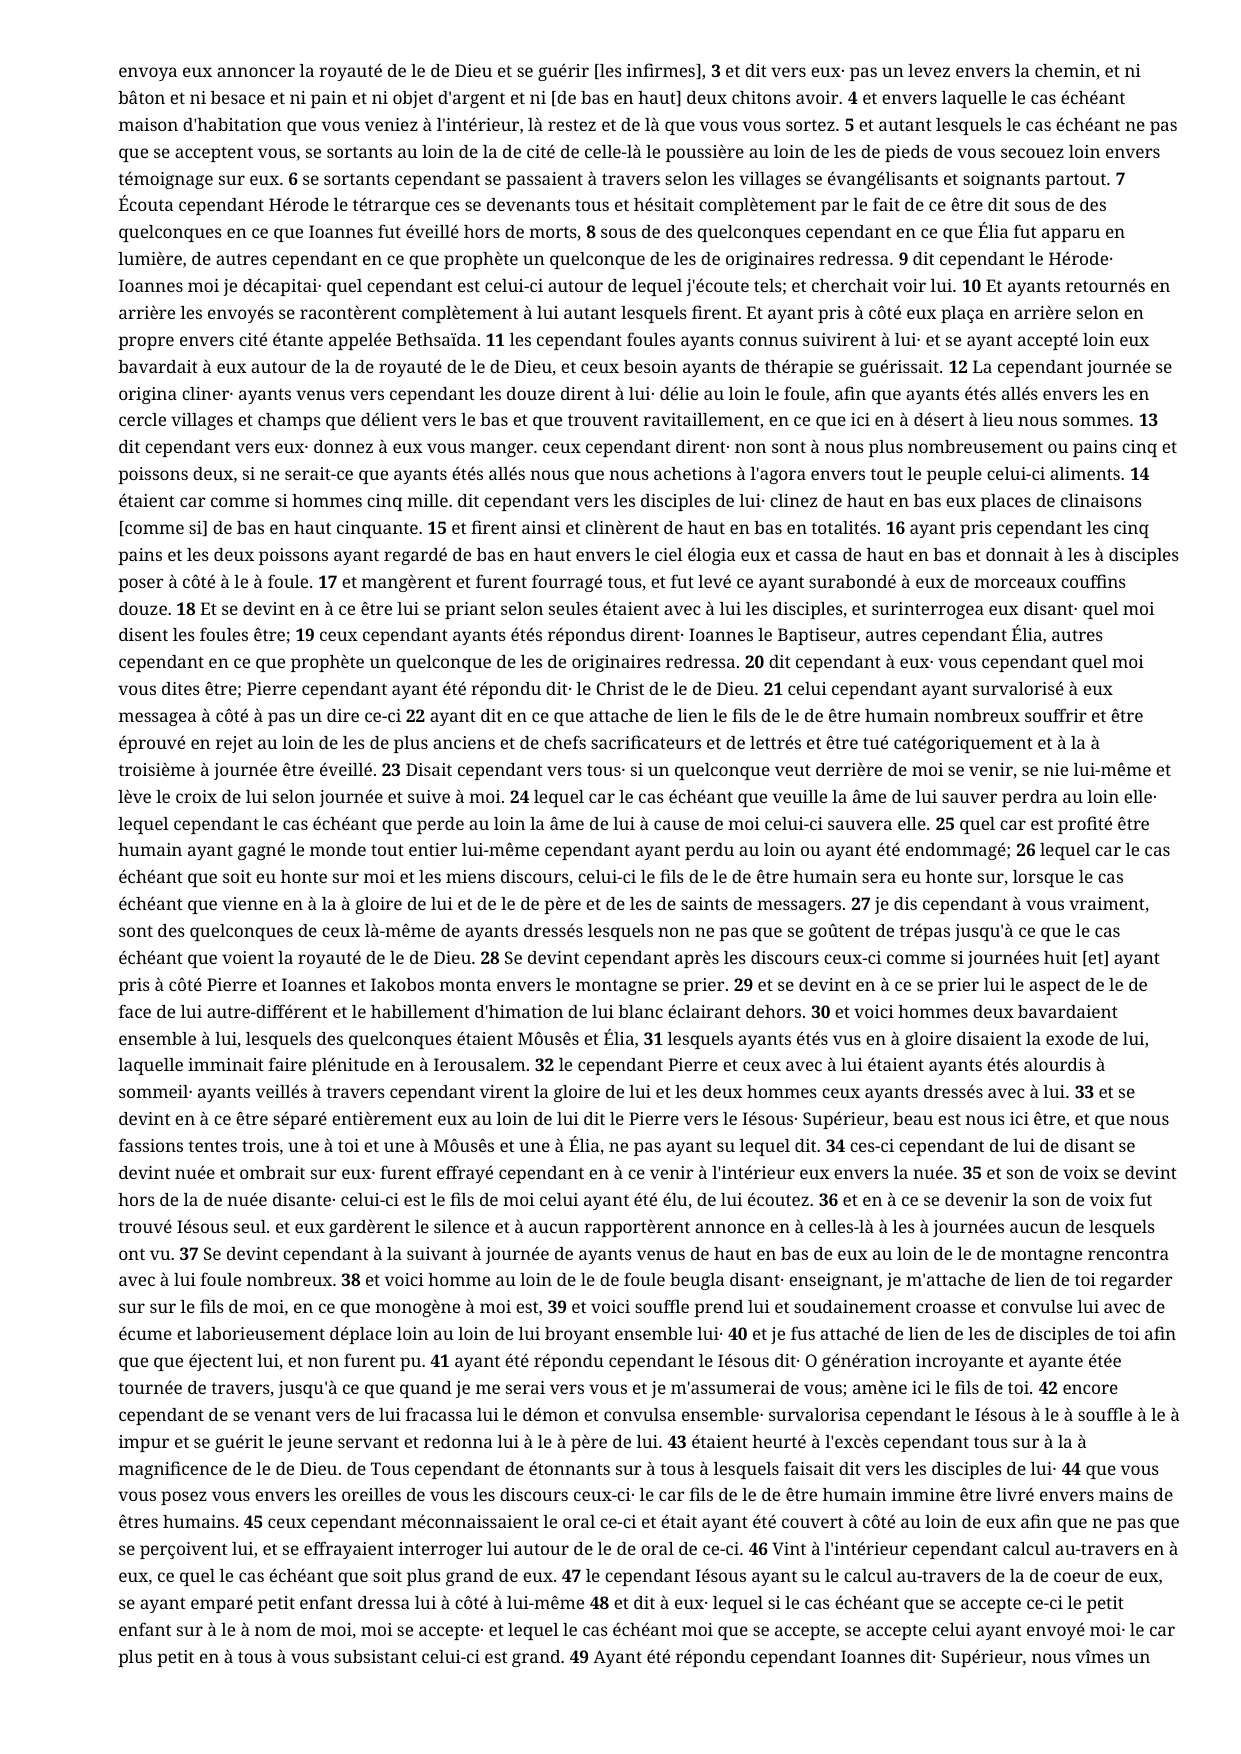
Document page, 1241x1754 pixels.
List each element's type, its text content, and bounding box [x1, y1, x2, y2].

text envoya eux annoncer la royauté de le de Dieu et se guérir [les infirmes], 3 et dit vers eux· pas un levez envers la chemin, et ni bâton et ni besace et ni pain et ni objet d'argent et ni [de bas en haut] deux chitons avoir. 4 et envers laquelle le cas échéant maison d'habitation que vous veniez à l'intérieur, là restez et de là que vous vous sortez. 5 et autant lesquels le cas échéant ne pas que se acceptent vous, se sortants au loin de la de cité de celle-là le poussière au loin de les de pieds de vous secouez loin envers témoignage sur eux. 6 se sortants cependant se passaient à travers selon les villages se évangélisants et soignants partout. 7 Écouta cependant Hérode le tétrarque ces se devenants tous et hésitait complètement par le fait de ce être dit sous de des quelconques en ce que Ioannes fut éveillé hors de morts, 8 sous de des quelconques cependant en ce que Élia fut apparu en lumière, de autres cependant en ce que prophète un quelconque de les de originaires redressa. 9 dit cependant le Hérode· Ioannes moi je décapitai· quel cependant est celui-ci autour de lequel j'écoute tels; et cherchait voir lui. 10 Et ayants retournés en arrière les envoyés se racontèrent complètement à lui autant lesquels firent. Et ayant pris à côté eux plaça en arrière selon en propre envers cité étante appelée Bethsaïda. 11 les cependant foules ayants connus suivirent à lui· et se ayant accepté loin eux bavardait à eux autour de la de royauté de le de Dieu, et ceux besoin ayants de thérapie se guérissait. 12 La cependant journée se origina cliner· ayants venus vers cependant les douze dirent à lui· délie au loin le foule, afin que ayants étés allés envers les en cercle villages et champs que délient vers le bas et que trouvent ravitaillement, en ce que ici en à désert à lieu nous sommes. 13 dit cependant vers eux· donnez à eux vous manger. ceux cependant dirent· non sont à nous plus nombreusement ou pains cinq et poissons deux, si ne serait-ce que ayants étés allés nous que nous achetions à l'agora envers tout le peuple celui-ci aliments. 14 étaient car comme si hommes cinq mille. dit cependant vers les disciples de lui· clinez de haut en bas eux places de clinaisons [comme si] de bas en haut cinquante. 15 et firent ainsi et clinèrent de haut en bas en totalités. 16 ayant pris cependant les cinq pains et les deux poissons ayant regardé de bas en haut envers le ciel élogia eux et cassa de haut en bas et donnait à les à disciples poser à côté à le à foule. 17 et mangèrent et furent fourragé tous, et fut levé ce ayant surabondé à eux de morceaux couffins douze. 18 Et se devint en à ce être lui se priant selon seules étaient avec à lui les disciples, et surinterrogea eux disant· quel moi disent les foules être; 19 ceux cependant ayants étés répondus dirent· Ioannes le Baptiseur, autres cependant Élia, autres cependant en ce que prophète un quelconque de les de originaires redressa. 20 dit cependant à eux· vous cependant quel moi vous dites être; Pierre cependant ayant été répondu dit· le Christ de le de Dieu. 21 celui cependant ayant survalorisé à eux messagea à côté à pas un dire ce-ci 22 ayant dit en ce que attache de lien le fils de le de être humain nombreux souffrir et être éprouvé en rejet au loin de les de plus anciens et de chefs sacrificateurs et de lettrés et être tué catégoriquement et à la à troisième à journée être éveillé. 23 Disait cependant vers tous· si un quelconque veut derrière de moi se venir, se nie lui-même et lève le croix de lui selon journée et suive à moi. 24 lequel car le cas échéant que veuille la âme de lui sauver perdra au loin elle· lequel cependant le cas échéant que perde au loin la âme de lui à cause de moi celui-ci sauvera elle. 25 quel car est profité être humain ayant gagné le monde tout entier lui-même cependant ayant perdu au loin ou ayant été endommagé; 26 lequel car le cas échéant que soit eu honte sur moi et les miens discours, celui-ci le fils de le de être humain sera eu honte sur, lorsque le cas échéant que vienne en à la à gloire de lui et de le de père et de les de saints de messagers. 27 je dis cependant à vous vraiment, sont des quelconques de ceux là-même de ayants dressés lesquels non ne pas que se goûtent de trépas jusqu'à ce que le cas échéant que voient la royauté de le de Dieu. 28 Se devint cependant après les discours ceux-ci comme si journées huit [et] ayant pris à côté Pierre et Ioannes et Iakobos monta envers le montagne se prier. 29 et se devint en à ce se prier lui le aspect de le de face de lui autre-différent et le habillement d'himation de lui blanc éclairant dehors. 30 et voici hommes deux bavardaient ensemble à lui, lesquels des quelconques étaient Môusês et Élia, 31 lesquels ayants étés vus en à gloire disaient la exode de lui, laquelle imminait faire plénitude en à Ierousalem. 32 le cependant Pierre et ceux avec à lui étaient ayants étés alourdis à sommeil· ayants veillés à travers cependant virent la gloire de lui et les deux hommes ceux ayants dressés avec à lui. 33 et se devint en à ce être séparé entièrement eux au loin de lui dit le Pierre vers le Iésous· Supérieur, beau est nous ici être, et que nous fassions tentes trois, une à toi et une à Môusês et une à Élia, ne pas ayant su lequel dit. 34 ces-ci cependant de lui de disant se devint nuée et ombrait sur eux· furent effrayé cependant en à ce venir à l'intérieur eux envers la nuée. 35 et son de voix se devint hors de la de nuée disante· celui-ci est le fils de moi celui ayant été élu, de lui écoutez. 36 et en à ce se devenir la son de voix fut trouvé Iésous seul. et eux gardèrent le silence et à aucun rapportèrent annonce en à celles-là à les à journées aucun de lesquels ont vu. 37 Se devint cependant à la suivant à journée de ayants venus de haut en bas de eux au loin de le de montagne rencontra avec à lui foule nombreux. 38 et voici homme au loin de le de foule beugla disant· enseignant, je m'attache de lien de toi regarder sur sur le fils de moi, en ce que monogène à moi est, 39 et voici souffle prend lui et soudainement croasse et convulse lui avec de écume et laborieusement déplace loin au loin de lui broyant ensemble lui· 40 et je fus attaché de lien de les de disciples de toi afin que que éjectent lui, et non furent pu. 41 ayant été répondu cependant le Iésous dit· O génération incroyante et ayante étée tournée de travers, jusqu'à ce que quand je me serai vers vous et je m'assumerai de vous; amène ici le fils de toi. 42 encore cependant de se venant vers de lui fracassa lui le démon et convulsa ensemble· survalorisa cependant le Iésous à le à souffle à le à impur et se guérit le jeune servant et redonna lui à le à père de lui. 43 étaient heurté à l'excès cependant tous sur à la à magnificence de le de Dieu. de Tous cependant de étonnants sur à tous à lesquels faisait dit vers les disciples de lui· 44 que vous vous posez vous envers les oreilles de vous les discours ceux-ci· le car fils de le de être humain immine être livré envers mains de êtres humains. 45 ceux cependant méconnaissaient le oral ce-ci et était ayant été couvert à côté au loin de eux afin que ne pas que se perçoivent lui, et se effrayaient interroger lui autour de le de oral de ce-ci. 46 Vint à l'intérieur cependant calcul au-travers en à eux, ce quel le cas échéant que soit plus grand de eux. 47 le cependant Iésous ayant su le calcul au-travers de la de coeur de eux, se ayant emparé petit enfant dressa lui à côté à lui-même 48 et dit à eux· lequel si le cas échéant que se accepte ce-ci le petit enfant sur à le à nom de moi, moi se accepte· et lequel le cas échéant moi que se accepte, se accepte celui ayant envoyé moi· le car plus petit en à tous à vous subsistant celui-ci est grand. 49 Ayant été répondu cependant Ioannes dit· Supérieur, nous vîmes un [118, 59, 1181, 1668]
